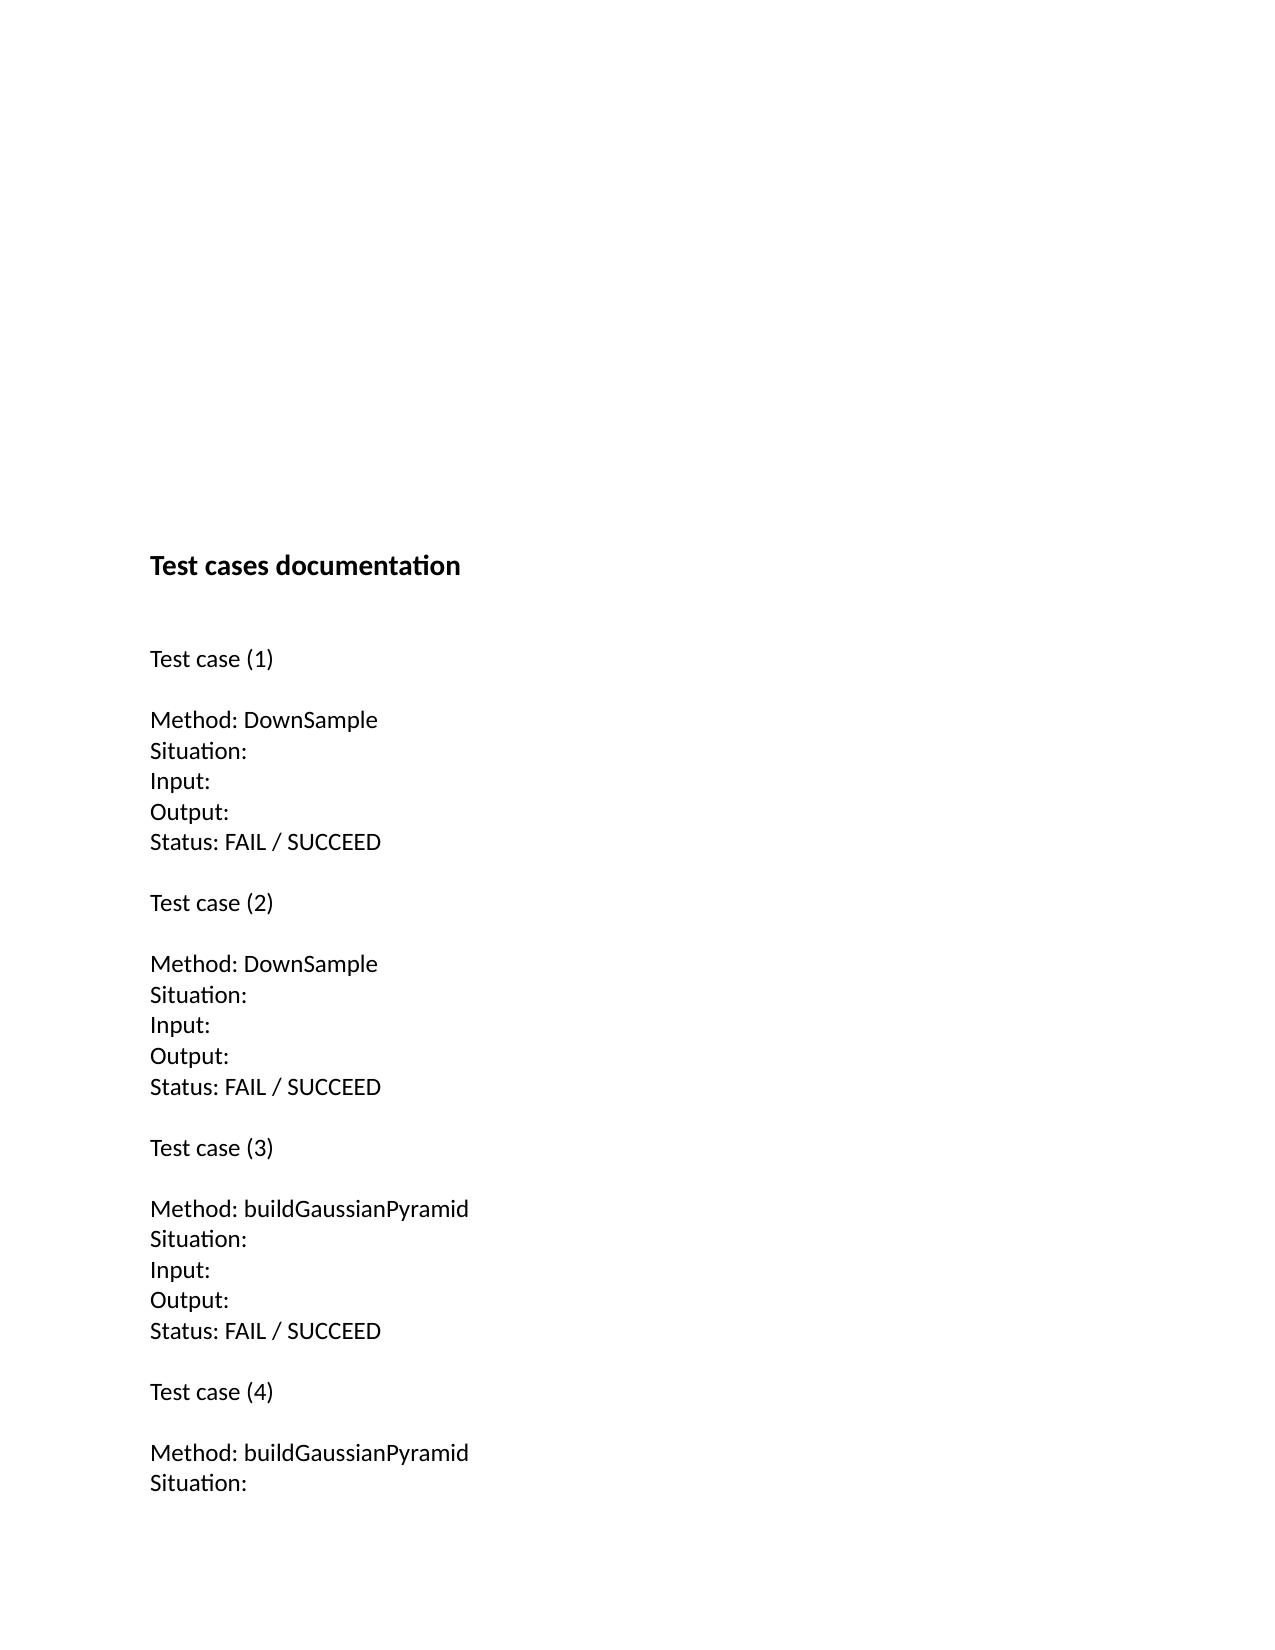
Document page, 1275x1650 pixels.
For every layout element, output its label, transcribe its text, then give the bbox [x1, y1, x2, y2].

text Input: [150, 1254, 1125, 1284]
text Test case (1) [150, 643, 1125, 674]
text Situation: [150, 1467, 1125, 1498]
text Status: FAIL / SUCCEED [150, 827, 1125, 857]
text Method: DownSample [150, 949, 1125, 979]
text Method: buildGaussianPyramid [150, 1437, 1125, 1467]
text Input: [150, 766, 1125, 796]
text Situation: [150, 979, 1125, 1010]
text Method: buildGaussianPyramid [150, 1193, 1125, 1223]
text Output: [150, 1040, 1125, 1071]
text Output: [150, 796, 1125, 827]
text Test case (3) [150, 1132, 1125, 1162]
text Situation: [150, 1223, 1125, 1254]
text Test case (2) [150, 888, 1125, 918]
text Status: FAIL / SUCCEED [150, 1071, 1125, 1101]
text Output: [150, 1284, 1125, 1315]
text Input: [150, 1010, 1125, 1040]
text Method: DownSample [150, 704, 1125, 735]
text Test case (4) [150, 1376, 1125, 1406]
text Situation: [150, 735, 1125, 766]
text Test cases documentation [150, 547, 1125, 582]
text Status: FAIL / SUCCEED [150, 1315, 1125, 1345]
